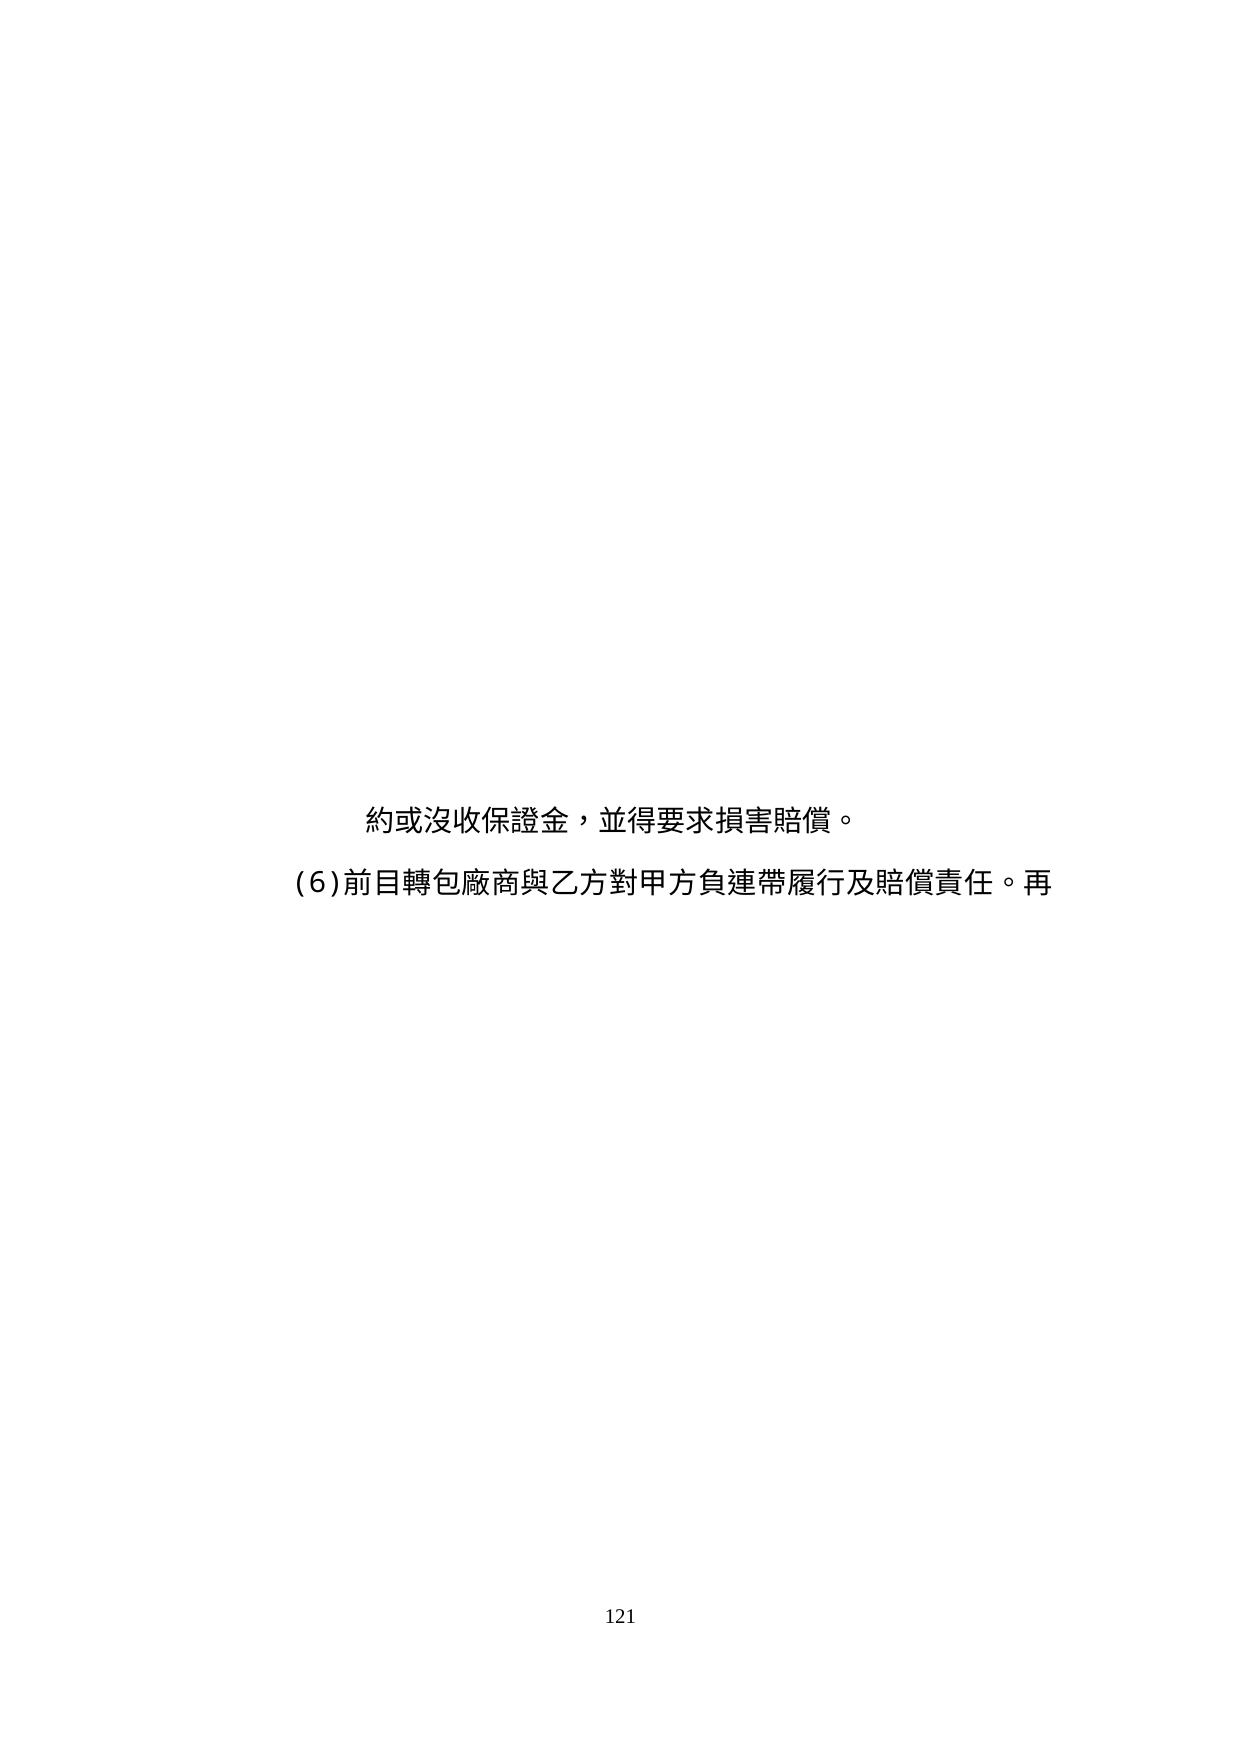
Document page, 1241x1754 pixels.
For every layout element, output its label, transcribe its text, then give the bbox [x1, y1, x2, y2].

list 約或沒收保證金，並得要求損害賠償。 [291, 777, 1053, 839]
list 前目轉包廠商與乙方對甲方負連帶履行及賠償責任。再 [291, 839, 1053, 902]
